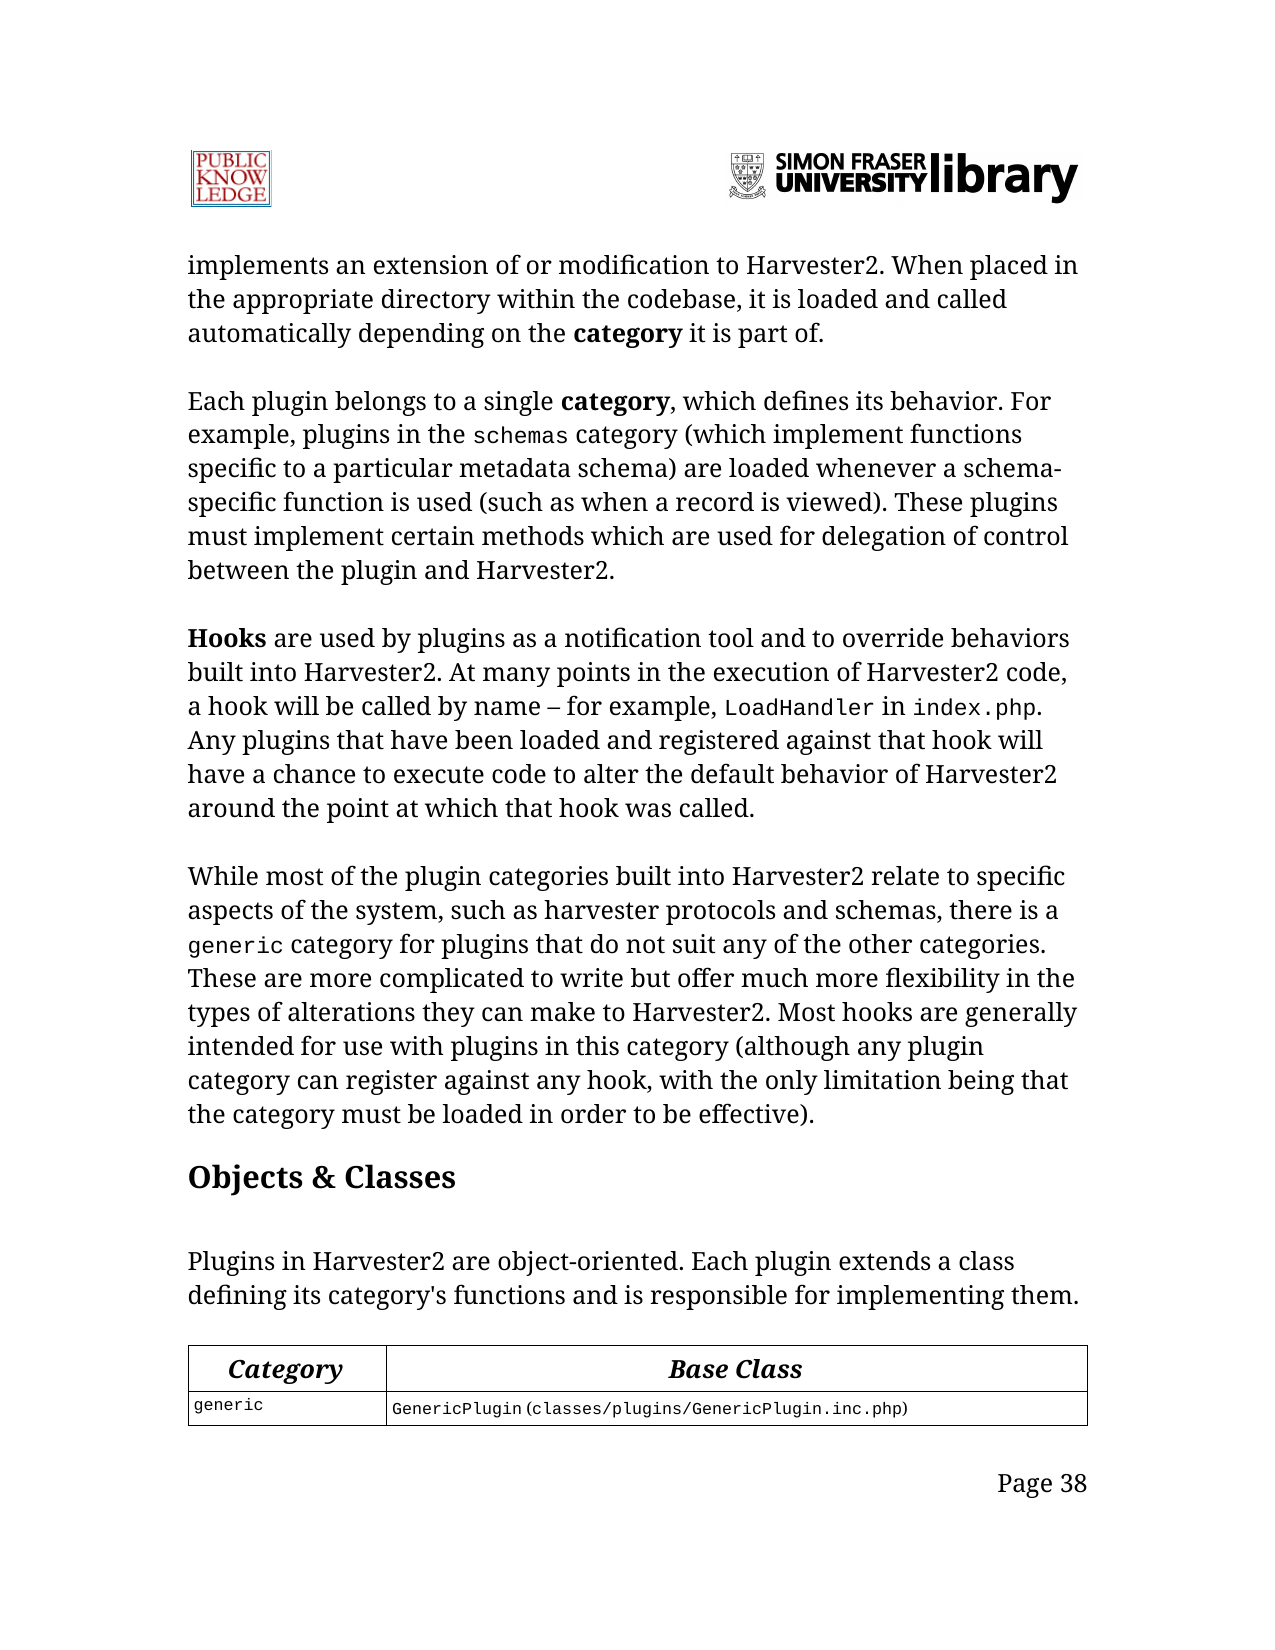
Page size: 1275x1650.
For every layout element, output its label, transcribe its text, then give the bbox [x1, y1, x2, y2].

table_cell generic [189, 1392, 386, 1425]
text Each plugin belongs to a single category, which defines its behavior. For example, plugins in the schemas category (which implement functions specific to a particular metadata schema) are loaded whenever a schema-specific function is used (such as when a record is viewed). These plugins must implement certain methods which are used for delegation of control between the plugin and Harvester2. [187, 383, 1087, 587]
picture [723, 150, 1083, 207]
picture [193, 150, 272, 205]
text Plugins in Harvester2 are object-oriented. Each plugin extends a class defining its category's functions and is responsible for implementing them. [187, 1243, 1087, 1311]
table_cell GenericPlugin (classes/plugins/GenericPlugin.inc.php) [387, 1392, 1087, 1425]
text While most of the plugin categories built into Harvester2 relate to specific aspects of the system, such as harvester protocols and schemas, there is a generic category for plugins that do not suit any of the other categories. These are more complicated to write but offer much more flexibility in the types of alterations they can make to Harvester2. Most hooks are generally intended for use with plugins in this category (although any plugin category can register against any hook, with the only limitation being that the category must be loaded in order to be effective). [187, 859, 1087, 1130]
table_header Category [189, 1346, 386, 1391]
text implements an extension of or modification to Harvester2. When placed in the appropriate directory within the codebase, it is loaded and called automatically depending on the category it is part of. [187, 247, 1087, 349]
subtitle Objects & Classes [187, 1155, 1087, 1197]
table_header Base Class [387, 1346, 1087, 1391]
text Hooks are used by plugins as a notification tool and to override behaviors built into Harvester2. At many points in the execution of Harvester2 code, a hook will be called by name – for example, LoadHandler in index.php. Any plugins that have been loaded and registered against that hook will have a chance to execute code to alter the default behavior of Harvester2 around the point at which that hook was called. [187, 621, 1087, 825]
